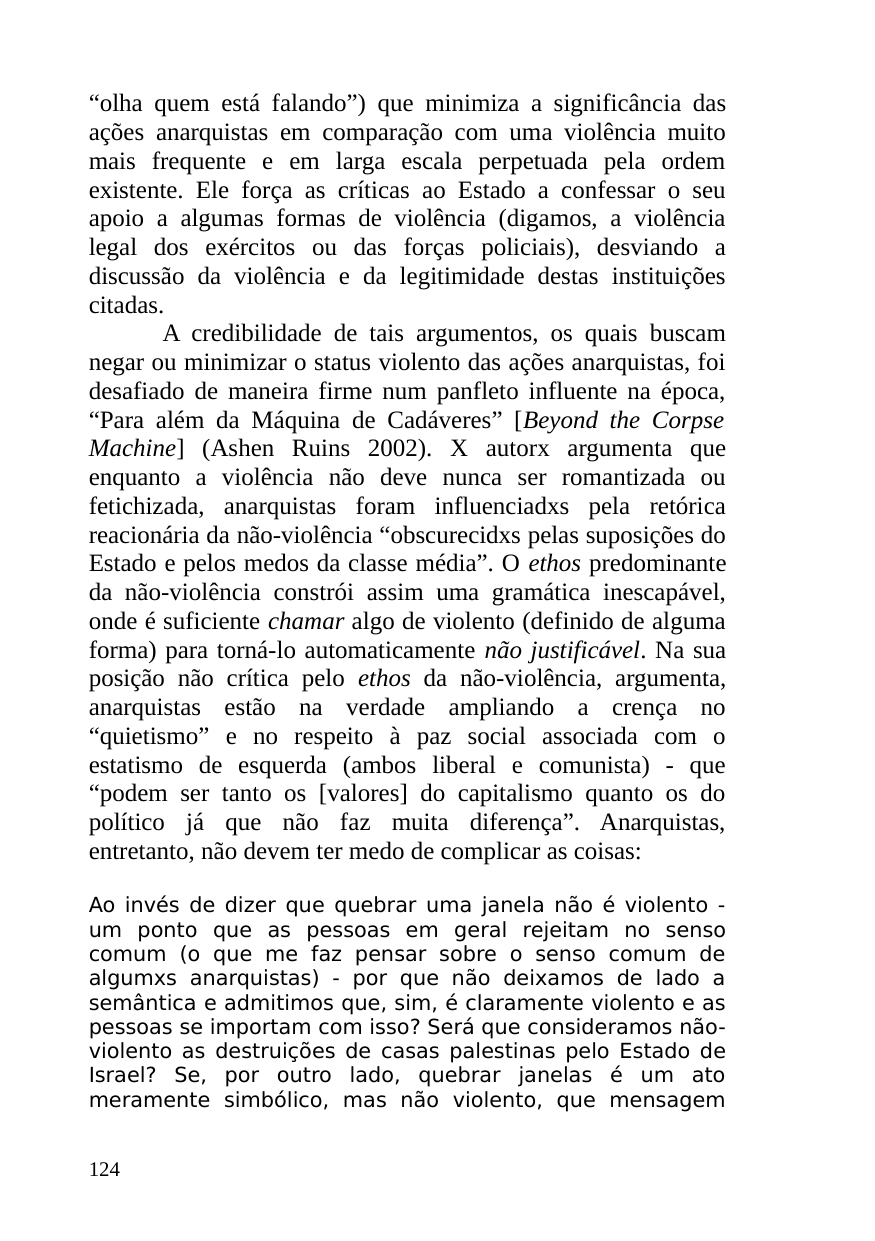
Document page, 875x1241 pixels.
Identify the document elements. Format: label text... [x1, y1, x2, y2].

text Ao invés de dizer que quebrar uma janela não é violento - um ponto que as pessoas em geral rejeitam no senso comum (o que me faz pensar sobre o senso comum de algumxs anarquistas) - por que não deixamos de lado a semântica e admitimos que, sim, é claramente violento e as pessoas se importam com isso? Será que consideramos não-violento as destruições de casas palestinas pelo Estado de Israel? Se, por outro lado, quebrar janelas é um ato meramente simbólico, mas não violento, que mensagem [88, 893, 726, 1112]
text A credibilidade de tais argumentos, os quais buscam negar ou minimizar o status violento das ações anarquistas, foi desafiado de maneira firme num panfleto influente na época, “Para além da Máquina de Cadáveres” [Beyond the Corpse Machine] (Ashen Ruins 2002). X autorx argumenta que enquanto a violência não deve nunca ser romantizada ou fetichizada, anarquistas foram influenciadxs pela retórica reacionária da não-violência “obscurecidxs pelas suposições do Estado e pelos medos da classe média”. O ethos predominante da não-violência constrói assim uma gramática inescapável, onde é suficiente chamar algo de violento (definido de alguma forma) para torná-lo automaticamente não justificável. Na sua posição não crítica pelo ethos da não-violência, argumenta, anarquistas estão na verdade ampliando a crença no “quietismo” e no respeito à paz social associada com o estatismo de esquerda (ambos liberal e comunista) - que “podem ser tanto os [valores] do capitalismo quanto os do político já que não faz muita diferença”. Anarquistas, entretanto, não devem ter medo de complicar as coisas: [88, 318, 726, 865]
text “olha quem está falando”) que minimiza a significância das ações anarquistas em comparação com uma violência muito mais frequente e em larga escala perpetuada pela ordem existente. Ele força as críticas ao Estado a confessar o seu apoio a algumas formas de violência (digamos, a violência legal dos exércitos ou das forças policiais), desviando a discussão da violência e da legitimidade destas instituições citadas. [88, 88, 726, 318]
